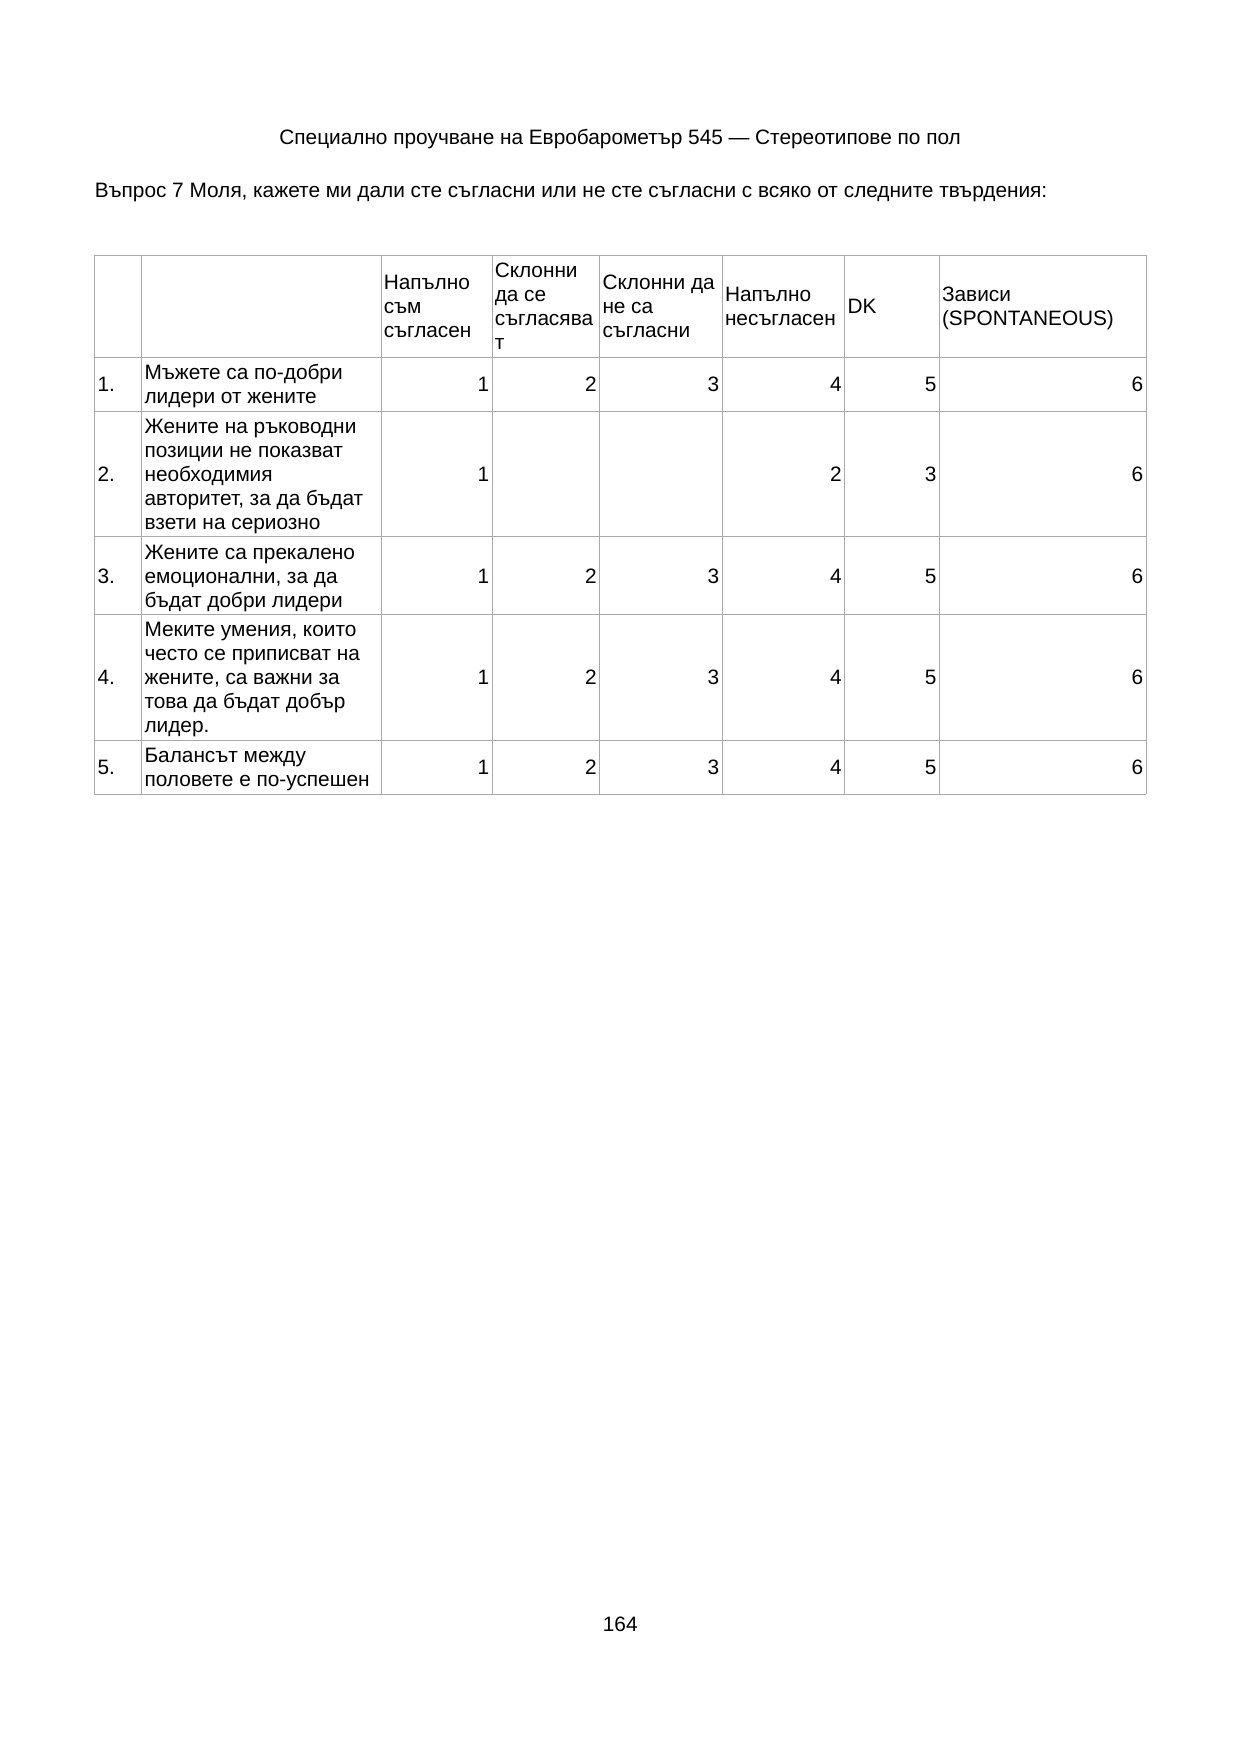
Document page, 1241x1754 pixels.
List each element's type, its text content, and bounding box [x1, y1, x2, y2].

table_cell 3 [600, 358, 722, 411]
table_cell Мъжете са по-добри лидери от жените [142, 358, 381, 411]
table_cell 5 [845, 537, 939, 614]
table_cell 5 [845, 358, 939, 411]
table_header Склонни да не са съгласни [600, 256, 722, 357]
table_cell Жените на ръководни позиции не показват необходимия авторитет, за да бъдат взети на сериозно [142, 412, 381, 536]
table_cell 5. [95, 741, 141, 794]
table_cell 4 [723, 358, 844, 411]
table_header Напълно съм съгласен [382, 256, 492, 357]
table_header Склонни да се съгласяват [493, 256, 599, 357]
table_cell 4. [95, 615, 141, 740]
table_cell 4 [723, 741, 844, 794]
table_header [142, 256, 381, 357]
table_cell 1 [382, 615, 492, 740]
table_cell 2 [493, 741, 599, 794]
table_header DK [845, 256, 939, 357]
table_cell 3 [600, 615, 722, 740]
table_cell 3 [600, 741, 722, 794]
table_cell Жените са прекалено емоционални, за да бъдат добри лидери [142, 537, 381, 614]
table_cell 6 [940, 412, 1146, 536]
table_cell 5 [845, 615, 939, 740]
table_cell [600, 412, 722, 536]
table_cell 3. [95, 537, 141, 614]
table_cell 2 [723, 412, 844, 536]
table_cell [493, 412, 599, 536]
table_cell 6 [940, 615, 1146, 740]
table_cell 2 [493, 615, 599, 740]
table_cell 6 [940, 537, 1146, 614]
table_cell 1 [382, 537, 492, 614]
table_cell 6 [940, 358, 1146, 411]
table_header Напълно несъгласен [723, 256, 844, 357]
table_cell 1 [382, 358, 492, 411]
table_cell Меките умения, които често се приписват на жените, са важни за това да бъдат добър лидер. [142, 615, 381, 740]
table_cell 1. [95, 358, 141, 411]
table_cell 2. [95, 412, 141, 536]
table_cell 6 [940, 741, 1146, 794]
table_cell 5 [845, 741, 939, 794]
table_cell 1 [382, 741, 492, 794]
table_cell 4 [723, 615, 844, 740]
table_cell 4 [723, 537, 844, 614]
table_cell 3 [600, 537, 722, 614]
table_cell Балансът между половете е по-успешен [142, 741, 381, 794]
text Въпрос 7 Моля, кажете ми дали сте съгласни или не сте съгласни с всяко от следните твърдения: [94, 178, 1146, 202]
table_cell 2 [493, 537, 599, 614]
table_header [95, 256, 141, 357]
table_cell 2 [493, 358, 599, 411]
table_cell 3 [845, 412, 939, 536]
table_header Зависи (SPONTANEOUS) [940, 256, 1146, 357]
table_cell 1 [382, 412, 492, 536]
